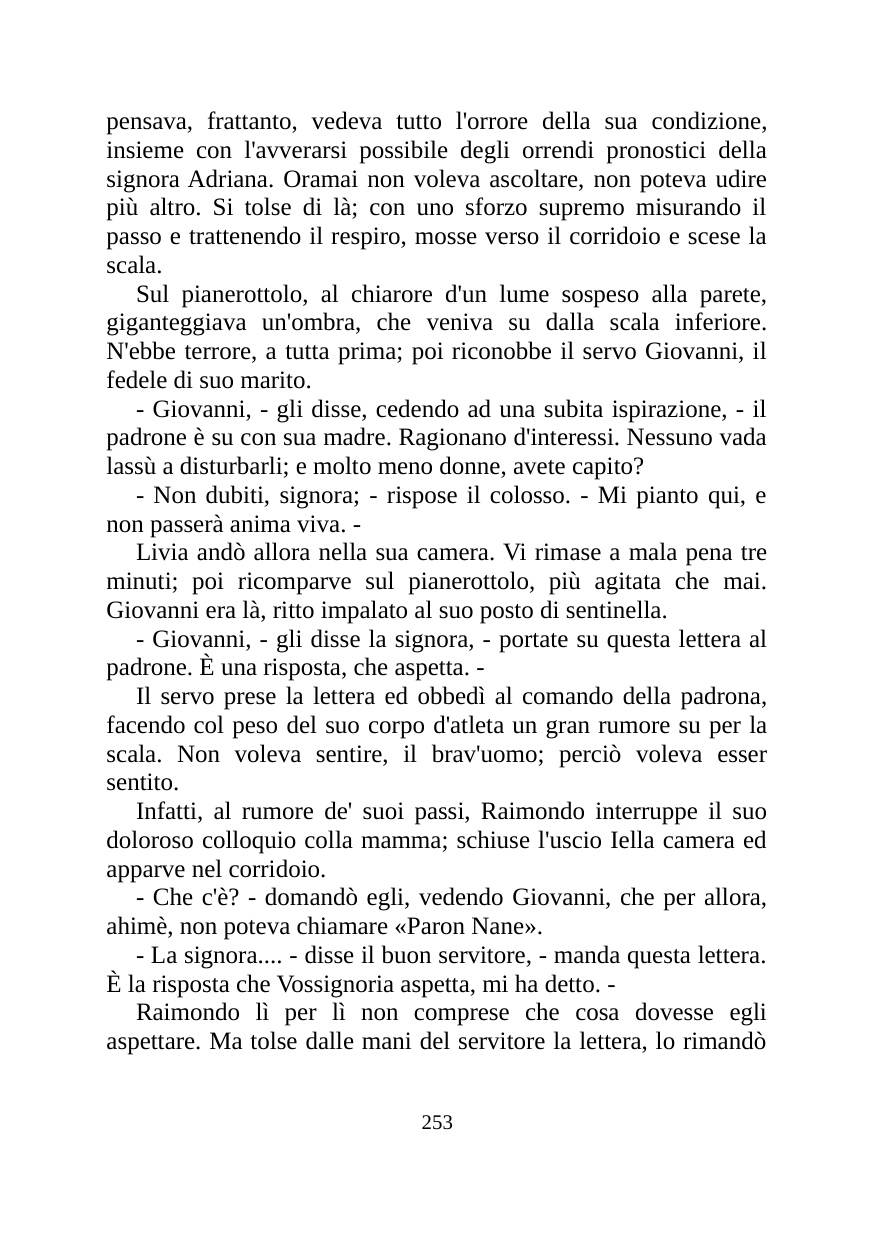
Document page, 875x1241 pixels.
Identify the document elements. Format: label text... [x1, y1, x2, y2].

text - Che c'è? - domandò egli, vedendo Giovanni, che per allora, ahimè, non poteva chiamare «Paron Nane». [106, 882, 768, 940]
text Sul pianerottolo, al chiarore d'un lume sospeso alla parete, giganteggiava un'ombra, che veniva su dalla scala inferiore. N'ebbe terrore, a tutta prima; poi riconobbe il servo Giovanni, il fedele di suo marito. [106, 279, 768, 394]
text pensava, frattanto, vedeva tutto l'orrore della sua condizione, insieme con l'avverarsi possibile degli orrendi pronostici della signora Adriana. Oramai non voleva ascoltare, non poteva udire più altro. Si tolse di là; con uno sforzo supremo misurando il passo e trattenendo il respiro, mosse verso il corridoio e scese la scala. [106, 106, 768, 279]
text Raimondo lì per lì non comprese che cosa dovesse egli aspettare. Ma tolse dalle mani del servitore la lettera, lo rimandò [106, 997, 768, 1055]
text - La signora.... - disse il buon servitore, - manda questa lettera. È la risposta che Vossignoria aspetta, mi ha detto. - [106, 940, 768, 997]
text Livia andò allora nella sua camera. Vi rimase a mala pena tre minuti; poi ricomparve sul pianerottolo, più agitata che mai. Giovanni era là, ritto impalato al suo posto di sentinella. [106, 537, 768, 624]
text Il servo prese la lettera ed obbedì al comando della padrona, facendo col peso del suo corpo d'atleta un gran rumore su per la scala. Non voleva sentire, il brav'uomo; perciò voleva esser sentito. [106, 681, 768, 796]
text - Non dubiti, signora; - rispose il colosso. - Mi pianto qui, e non passerà anima viva. - [106, 480, 768, 537]
text - Giovanni, - gli disse la signora, - portate su questa lettera al padrone. È una risposta, che aspetta. - [106, 624, 768, 681]
text - Giovanni, - gli disse, cedendo ad una subita ispirazione, - il padrone è su con sua madre. Ragionano d'interessi. Nessuno vada lassù a disturbarli; e molto meno donne, avete capito? [106, 394, 768, 480]
text Infatti, al rumore de' suoi passi, Raimondo interruppe il suo doloroso colloquio colla mamma; schiuse l'uscio Iella camera ed apparve nel corridoio. [106, 796, 768, 882]
